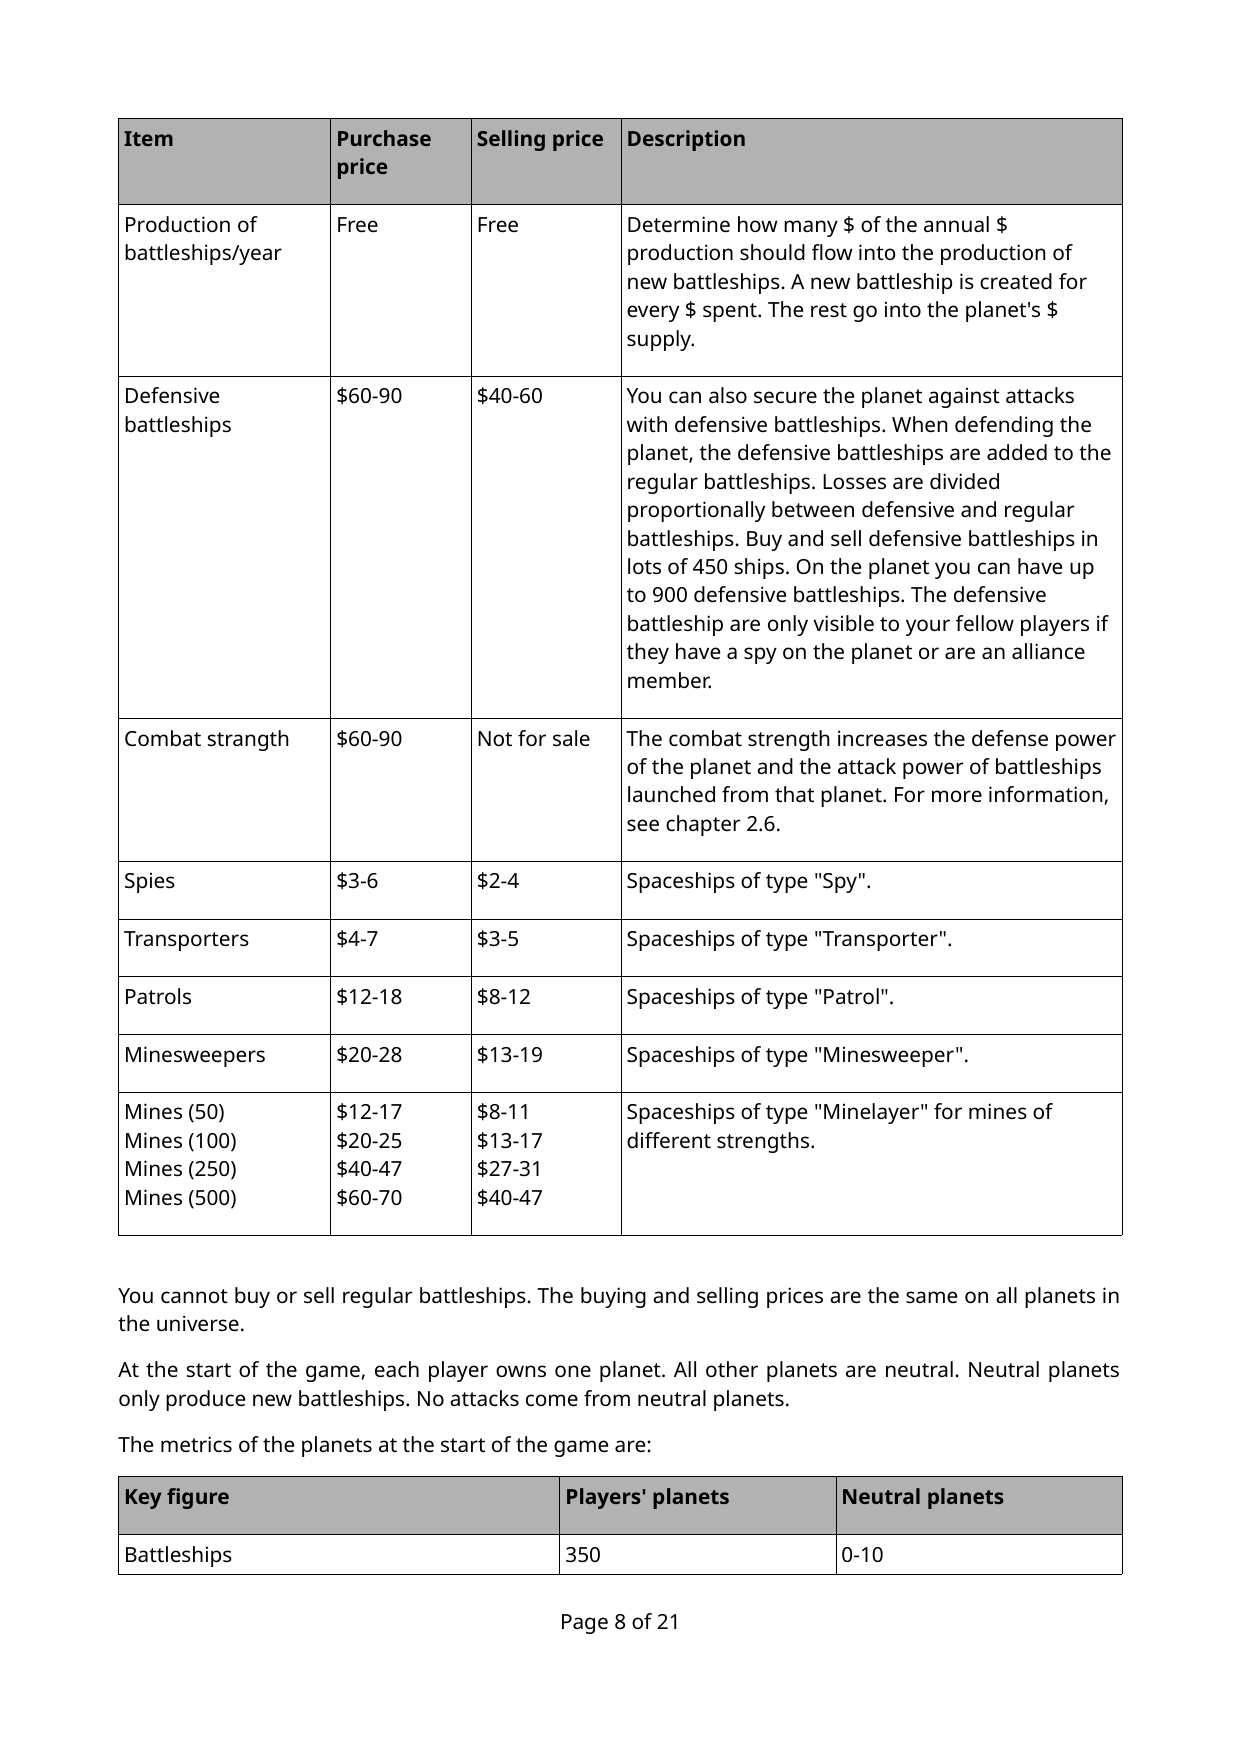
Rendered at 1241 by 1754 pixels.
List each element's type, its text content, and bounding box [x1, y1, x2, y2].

table_cell You can also secure the planet against attacks with defensive battleships. When defending the planet, the defensive battleships are added to the regular battleships. Losses are divided proportionally between defensive and regular battleships. Buy and sell defensive battleships in lots of 450 ships. On the planet you can have up to 900 defensive battleships. The defensive battleship are only visible to your fellow players if they have a spy on the planet or are an alliance member. [622, 377, 1122, 718]
table_header Neutral planets [837, 1477, 1122, 1534]
table_cell Determine how many $ of the annual $ production should flow into the production of new battleships. A new battleship is created for every $ spent. The rest go into the planet's $ supply. [622, 205, 1122, 376]
table_cell Spaceships of type "Minelayer" for mines of different strengths. [622, 1093, 1122, 1235]
table_cell $12-18 [331, 977, 471, 1034]
table_cell Free [331, 205, 471, 376]
table_cell $8-12 [472, 977, 621, 1034]
table_cell Combat strangth [119, 719, 330, 861]
table_cell Spaceships of type "Patrol". [622, 977, 1122, 1034]
table_header Selling price [472, 119, 621, 204]
table_cell $8-11 $13-17 $27-31 $40-47 [472, 1093, 621, 1235]
table_cell $12-17 $20-25 $40-47 $60-70 [331, 1093, 471, 1235]
table_cell Minesweepers [119, 1035, 330, 1092]
text The metrics of the planets at the start of the game are: [118, 1430, 1122, 1458]
table_cell Defensive battleships [119, 377, 330, 718]
table_cell The combat strength increases the defense power of the planet and the attack power of battleships launched from that planet. For more information, see chapter 2.6. [622, 719, 1122, 861]
table_header Key figure [119, 1477, 559, 1534]
text At the start of the game, each player owns one planet. All other planets are neutral. Neutral planets only produce new battleships. No attacks come from neutral planets. [118, 1356, 1122, 1412]
table_cell $3-6 [331, 862, 471, 918]
table_header Description [622, 119, 1122, 204]
table_cell $60-90 [331, 719, 471, 861]
table_cell Not for sale [472, 719, 621, 861]
table_cell $4-7 [331, 920, 471, 976]
table_header Item [119, 119, 330, 204]
table_cell Transporters [119, 920, 330, 976]
table_cell Spaceships of type "Minesweeper". [622, 1035, 1122, 1092]
table_cell 0-10 [837, 1535, 1122, 1574]
table_header Players' planets [560, 1477, 836, 1534]
table_cell $13-19 [472, 1035, 621, 1092]
table_cell Spaceships of type "Spy". [622, 862, 1122, 918]
table_cell Battleships [119, 1535, 559, 1574]
table_cell Production of battleships/year [119, 205, 330, 376]
table_cell 350 [560, 1535, 836, 1574]
text You cannot buy or sell regular battleships. The buying and selling prices are the same on all planets in the universe. [118, 1281, 1122, 1338]
table_cell $60-90 [331, 377, 471, 718]
table_header Purchase price [331, 119, 471, 204]
table_cell $3-5 [472, 920, 621, 976]
table_cell Mines (50) Mines (100) Mines (250) Mines (500) [119, 1093, 330, 1235]
table_cell $2-4 [472, 862, 621, 918]
table_cell $40-60 [472, 377, 621, 718]
table_cell Free [472, 205, 621, 376]
table_cell Spaceships of type "Transporter". [622, 920, 1122, 976]
table_cell Patrols [119, 977, 330, 1034]
table_cell Spies [119, 862, 330, 918]
table_cell $20-28 [331, 1035, 471, 1092]
